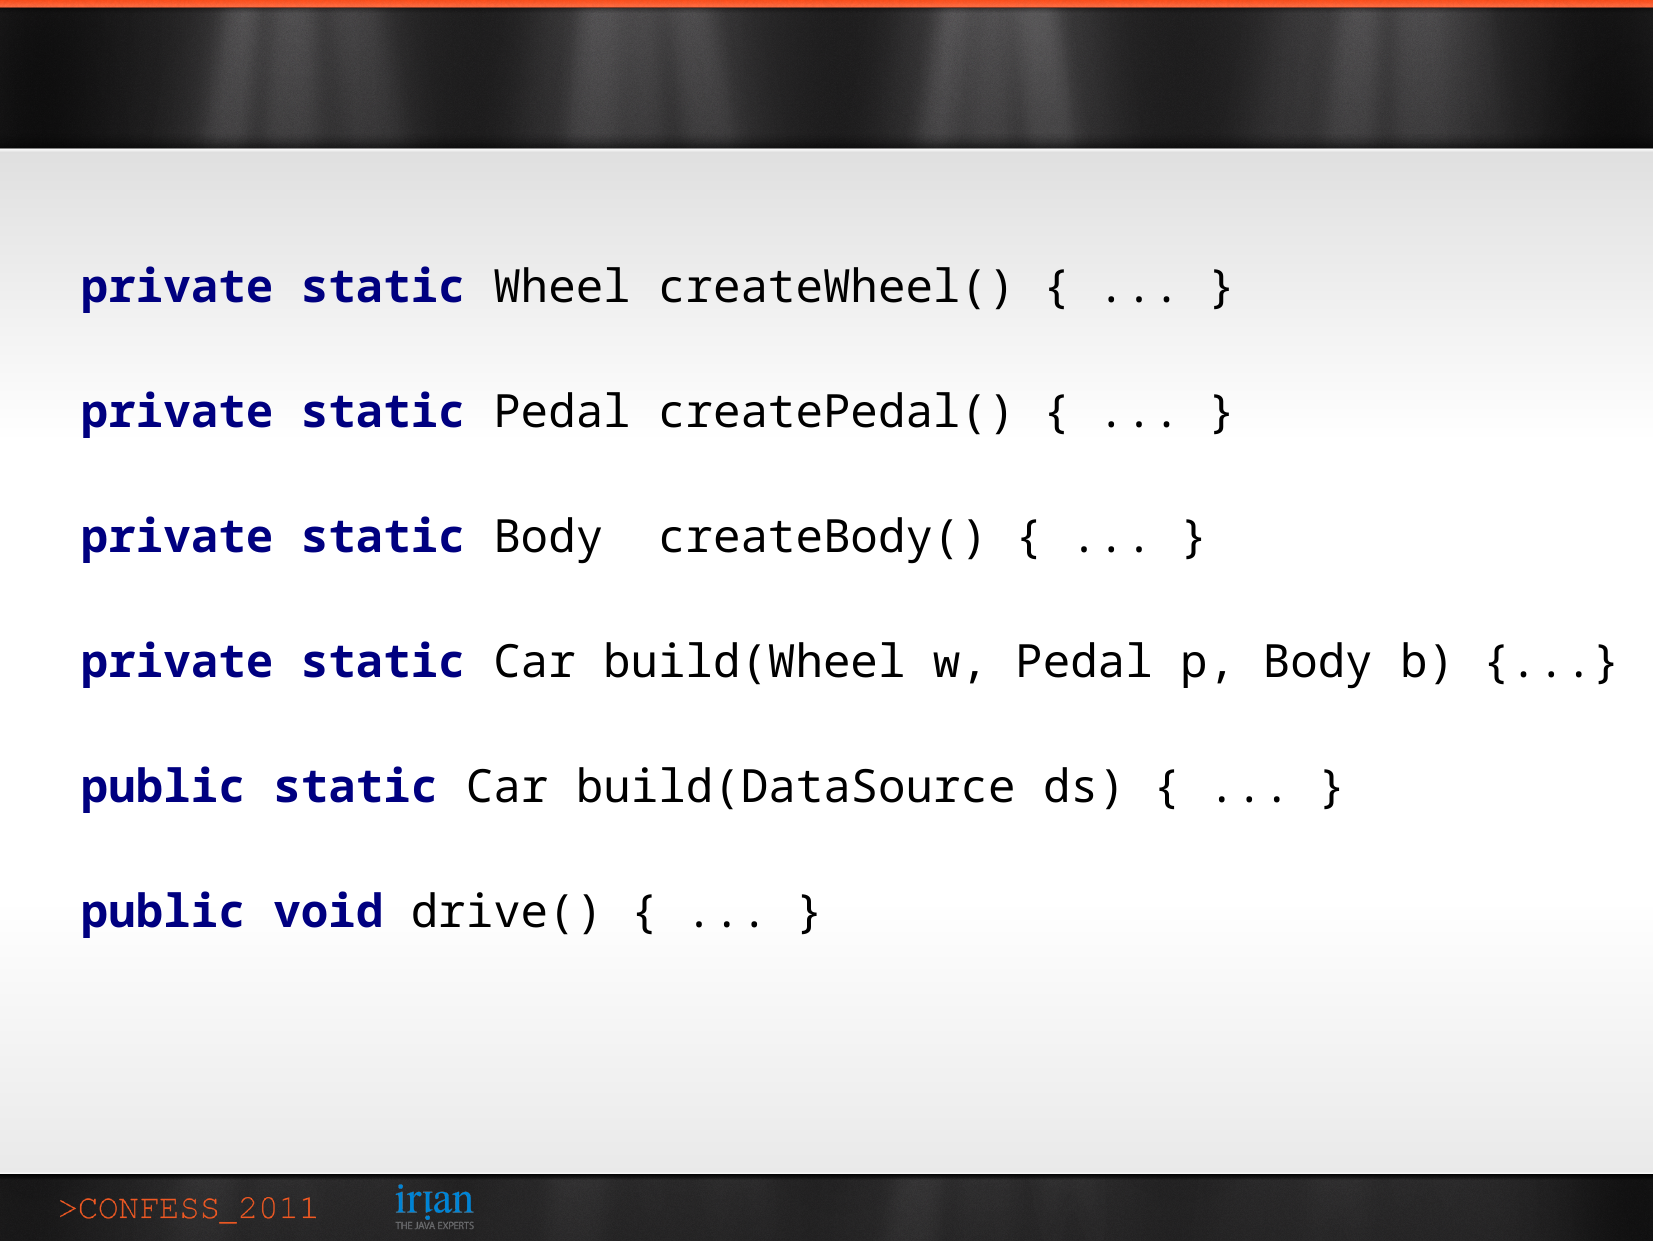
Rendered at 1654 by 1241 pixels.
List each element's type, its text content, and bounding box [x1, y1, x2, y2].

subtitle private static Wheel createWheel() { ... } private static Pedal createPedal() { ... } private static Body createBody() { ... } private static Car build(Wheel w, Pedal p, Body b) {...} public static Car build(DataSource ds) { ... } public void drive() { ... } [80, 187, 1653, 1007]
picture [0, 0, 1653, 1241]
